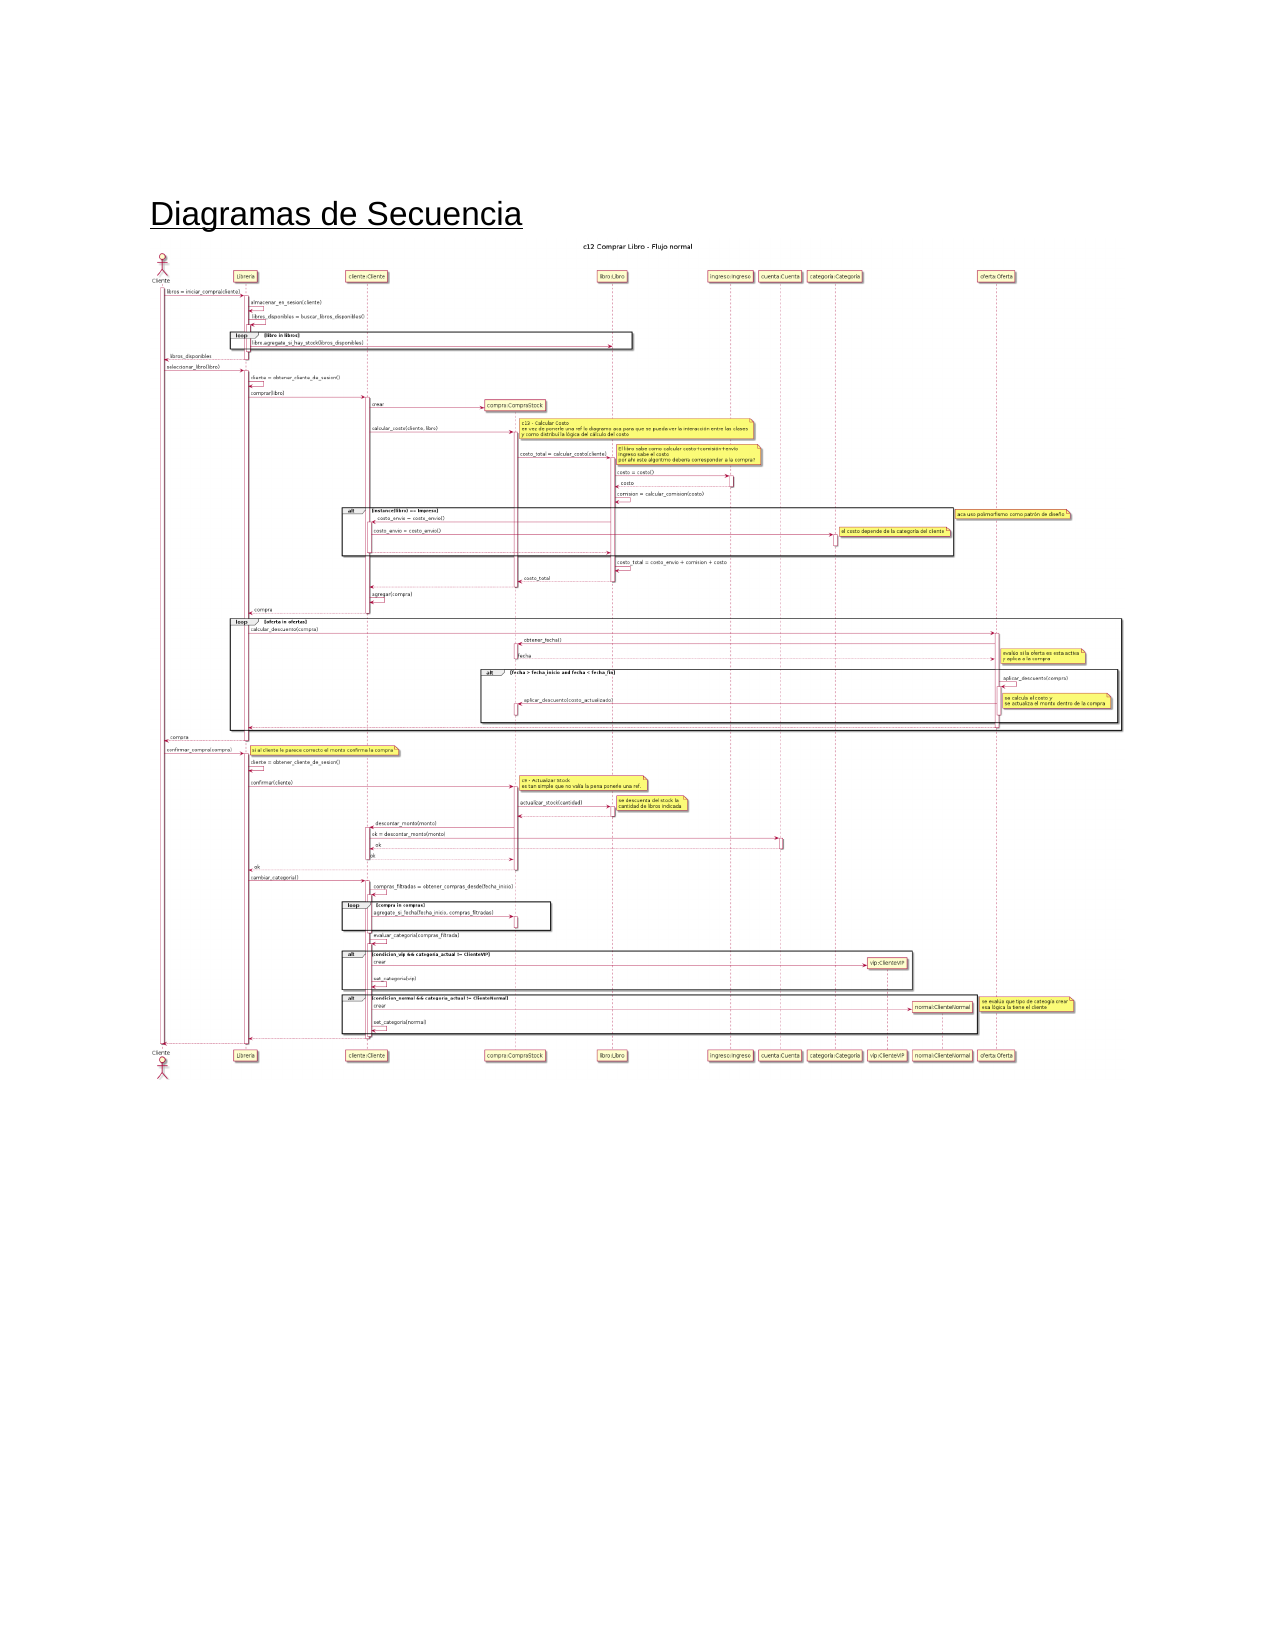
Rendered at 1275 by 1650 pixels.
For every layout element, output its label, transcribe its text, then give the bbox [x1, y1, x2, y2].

picture [150, 238, 1125, 1080]
text Diagramas de Secuencia [150, 194, 1125, 233]
